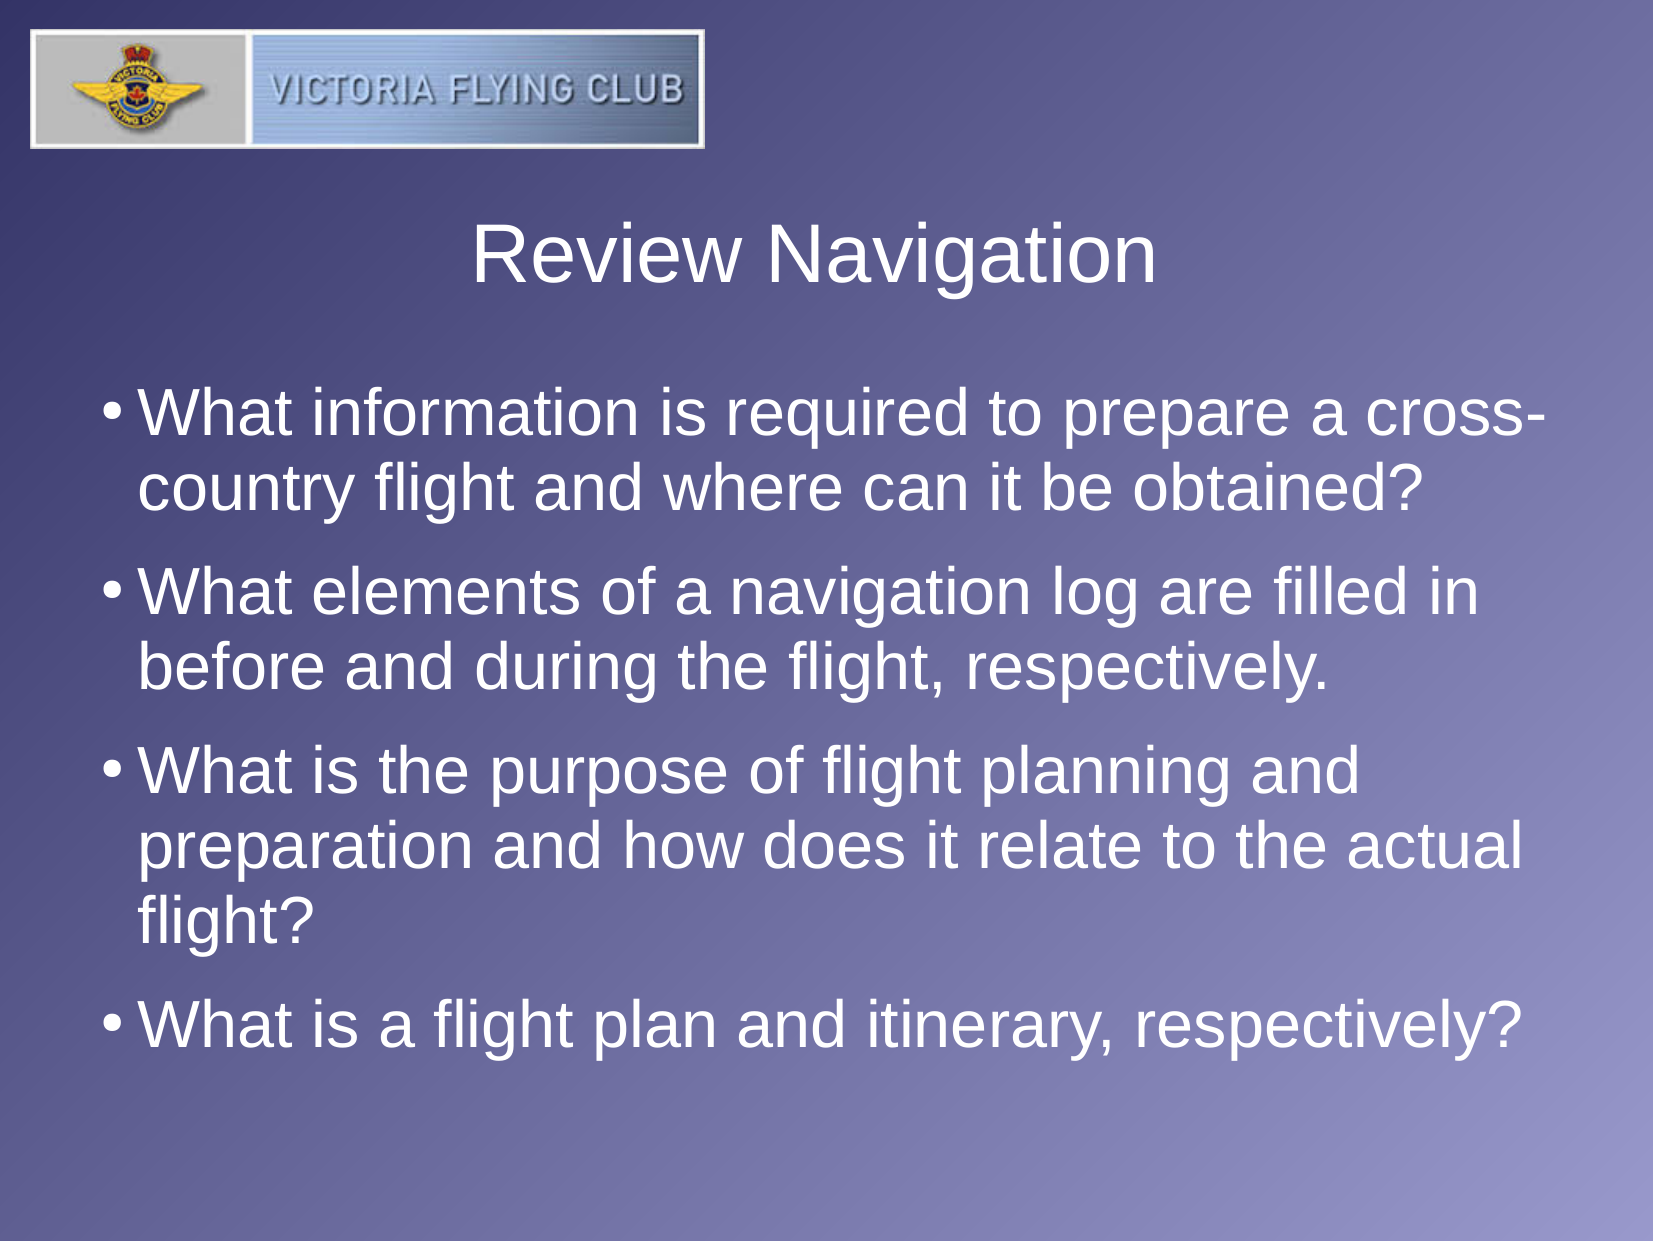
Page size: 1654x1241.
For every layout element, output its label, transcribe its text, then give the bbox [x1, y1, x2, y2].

title Review Navigation [82, 150, 1571, 358]
list What information is required to prepare a cross-country flight and where can it be obtained? What elements of a navigation log are filled in before and during the flight, respectively. What is the purpose of flight planning and preparation and how does it relate to the actual flight? What is a flight plan and itinerary, respectively? [82, 375, 1571, 1201]
picture [30, 29, 705, 149]
